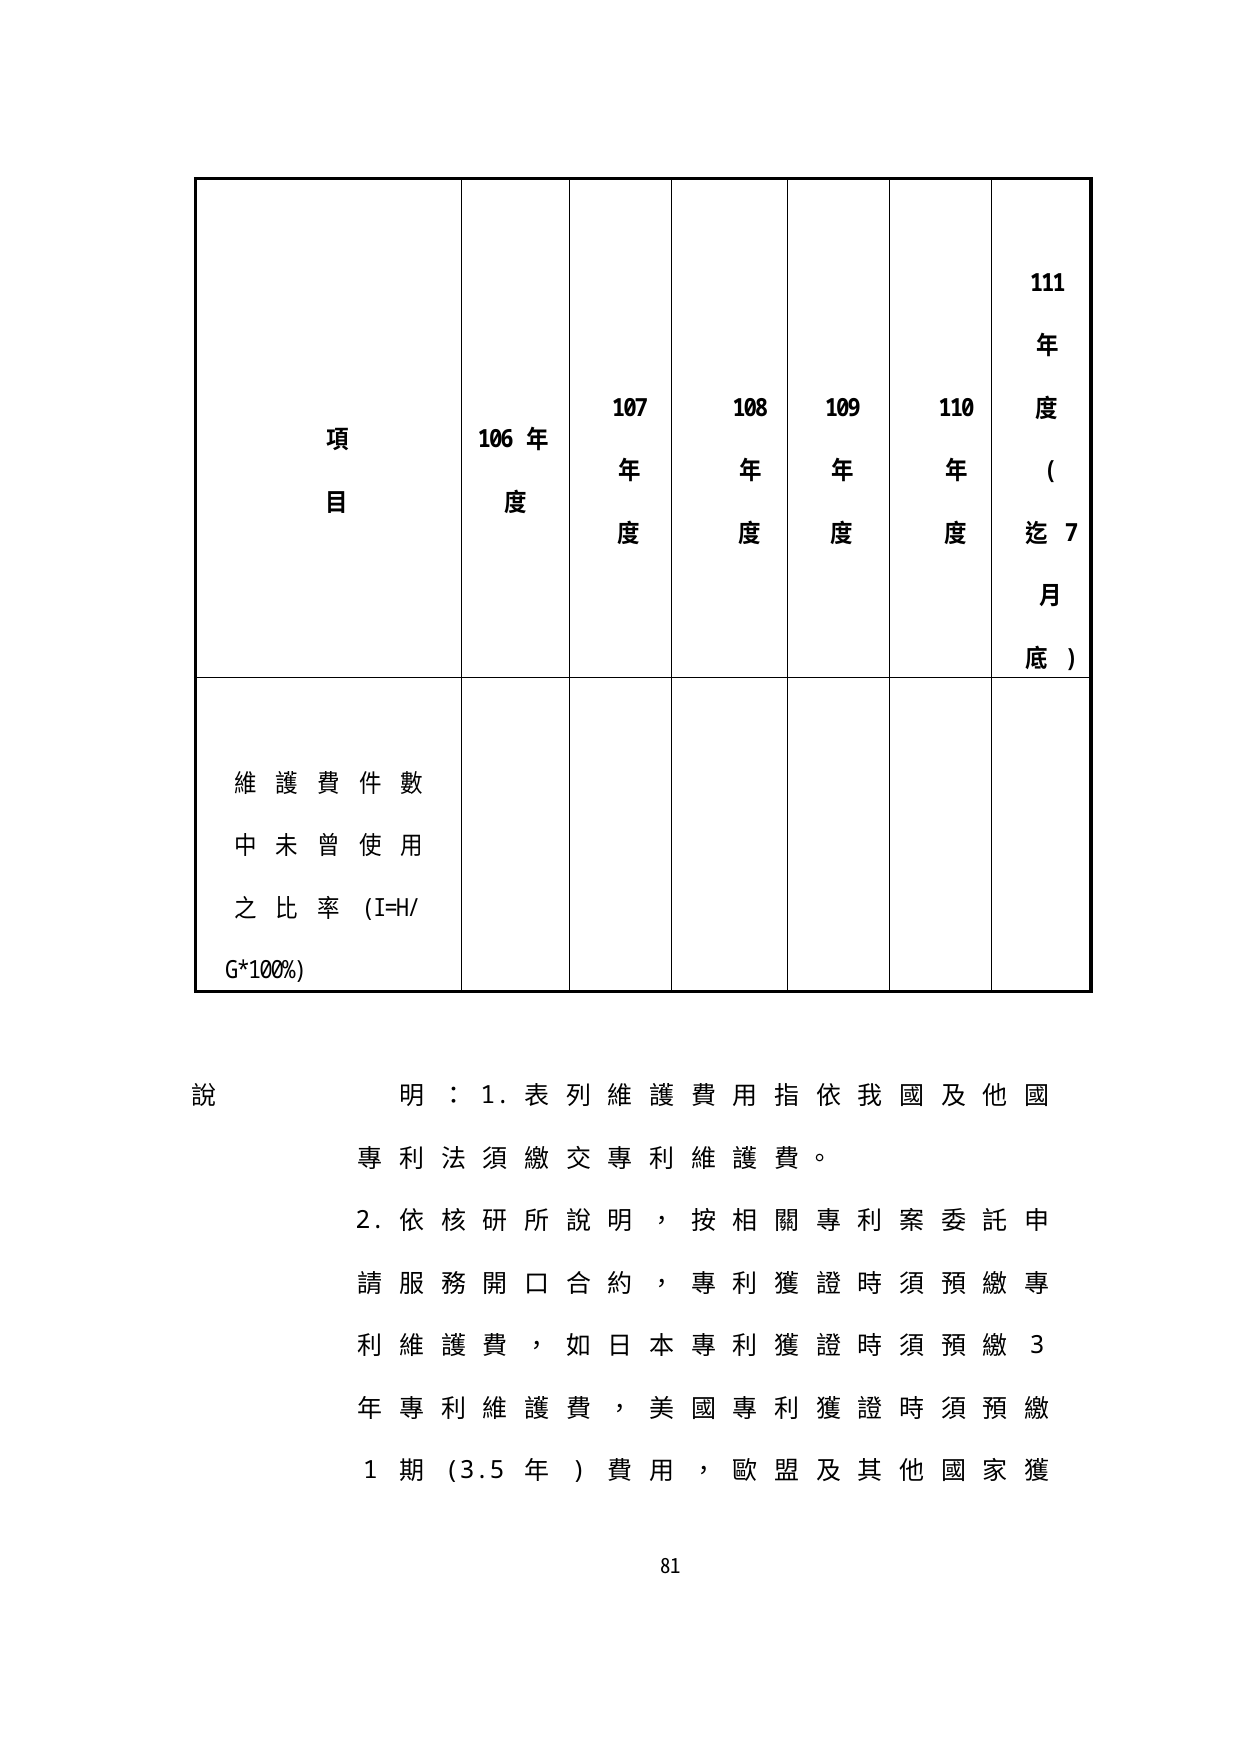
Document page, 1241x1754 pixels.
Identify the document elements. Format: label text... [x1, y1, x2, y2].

table_header 106年度 [462, 180, 569, 677]
table_header 111年度 (迄7月底) [992, 180, 1089, 677]
table_cell 維護費件數中未曾使用之比率(I=H/G*100%) [197, 678, 461, 990]
table_header 108年度 [672, 180, 787, 677]
table_cell [462, 678, 569, 990]
table_cell [788, 678, 889, 990]
table_cell [992, 678, 1089, 990]
text 說 明：1.表列維護費用指依我國及他國專利法須繳交專利維護費。 [183, 1052, 1058, 1177]
table_cell [570, 678, 671, 990]
table_cell [890, 678, 991, 990]
table_header 項 目 [197, 180, 461, 677]
table_header 107年度 [570, 180, 671, 677]
text 2.依核研所說明，按相關專利案委託申請服務開口合約，專利獲證時須預繳專利維護費，如日本專利獲證時須預繳3年專利維護費，美國專利獲證時須預繳1期(3.5年)費用，歐盟及其他國家獲 [308, 1177, 1058, 1490]
table_header 109年度 [788, 180, 889, 677]
table_header 110年度 [890, 180, 991, 677]
table_cell [672, 678, 787, 990]
